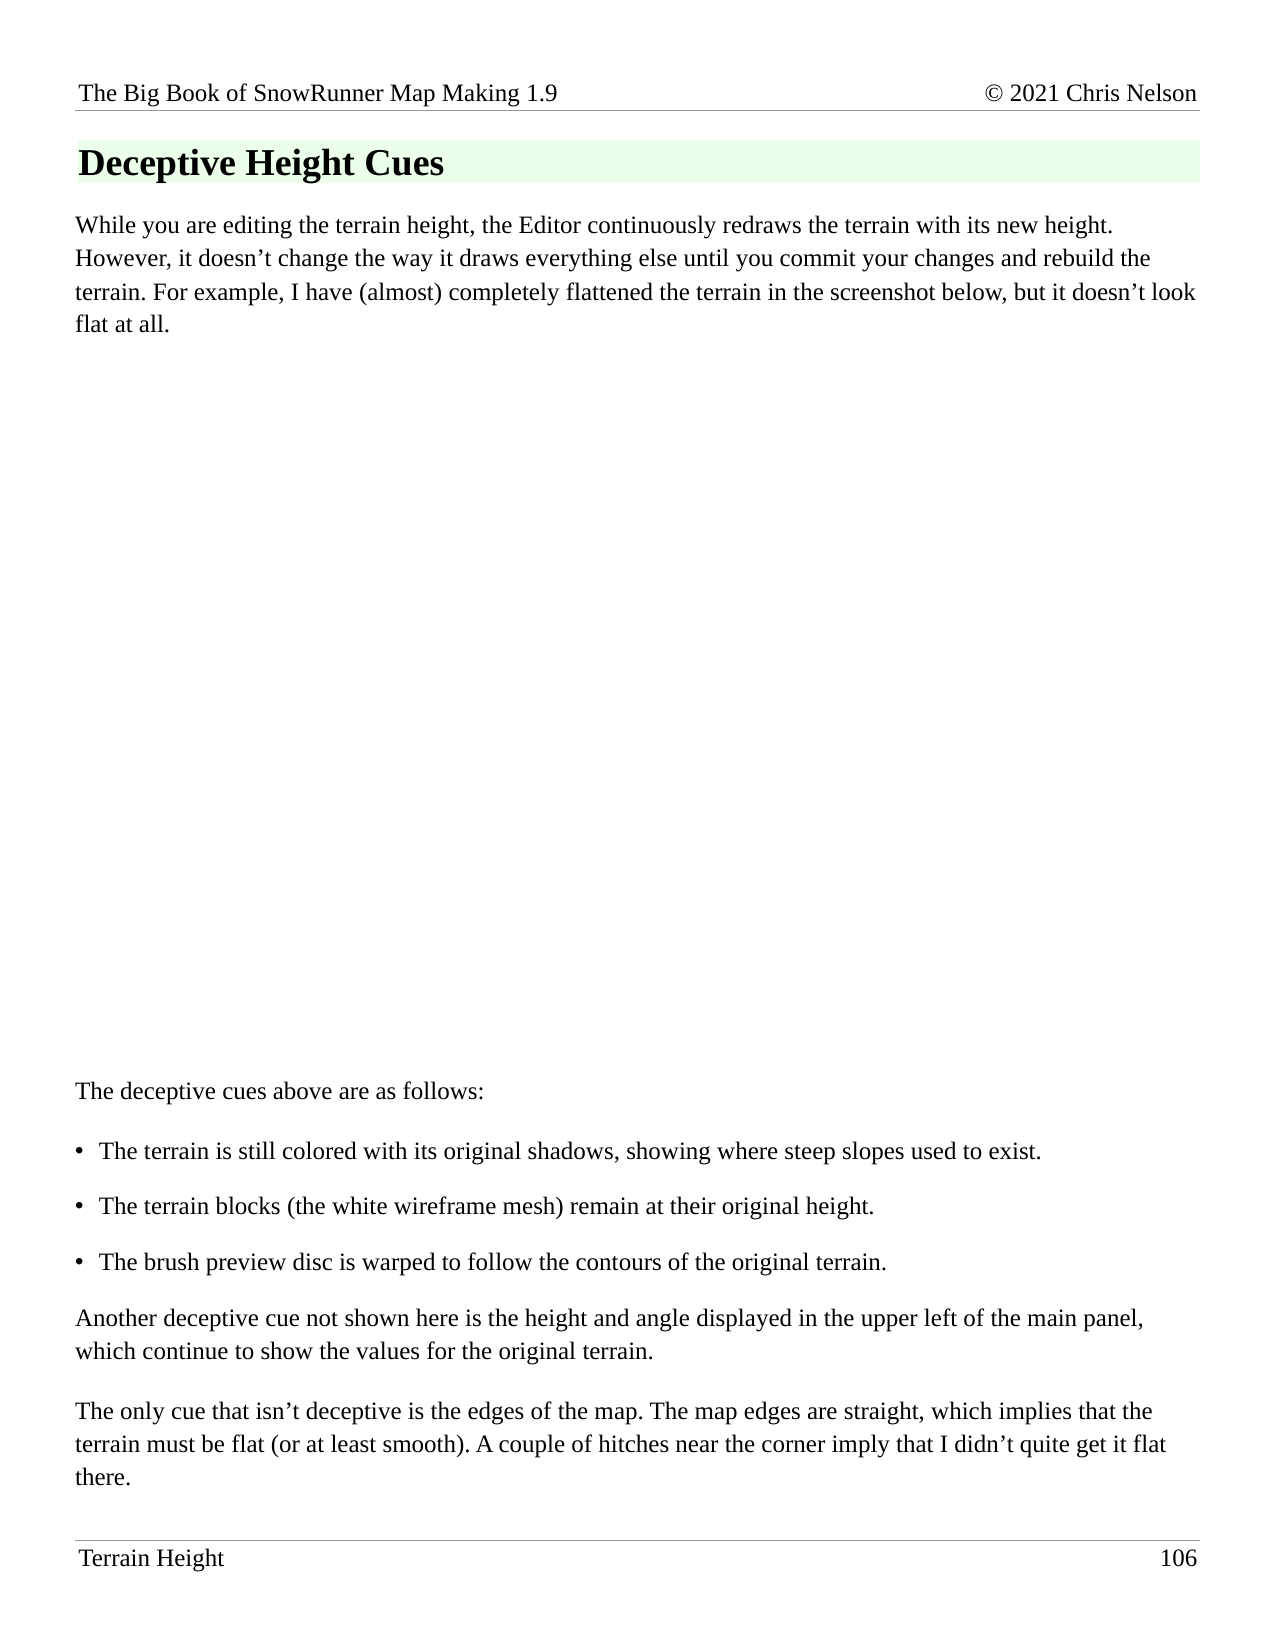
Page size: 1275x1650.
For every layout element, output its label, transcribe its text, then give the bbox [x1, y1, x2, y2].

list The terrain is still colored with its original shadows, showing where steep slopes used to exist. [75, 1136, 1200, 1164]
list The terrain blocks (the white wireframe mesh) remain at their original height. [75, 1191, 1200, 1220]
list The brush preview disc is warped to follow the contours of the original terrain. [75, 1247, 1200, 1276]
subtitle Deceptive Height Cues [78, 140, 1200, 183]
text The deceptive cues above are as follows: [75, 1076, 1200, 1104]
text Another deceptive cue not shown here is the height and angle displayed in the upper left of the main panel, which continue to show the values for the original terrain. [75, 1303, 1200, 1365]
text While you are editing the terrain height, the Editor continuously redraws the terrain with its new height. However, it doesn’t change the way it draws everything else until you commit your changes and rebuild the terrain. For example, I have (almost) completely flattened the terrain in the screenshot below, but it doesn’t look flat at all. [75, 211, 1200, 338]
text The only cue that isn’t deceptive is the edges of the map. The map edges are straight, which implies that the terrain must be flat (or at least smooth). A couple of hitches near the corner imply that I didn’t quite get it flat there. [75, 1396, 1200, 1491]
